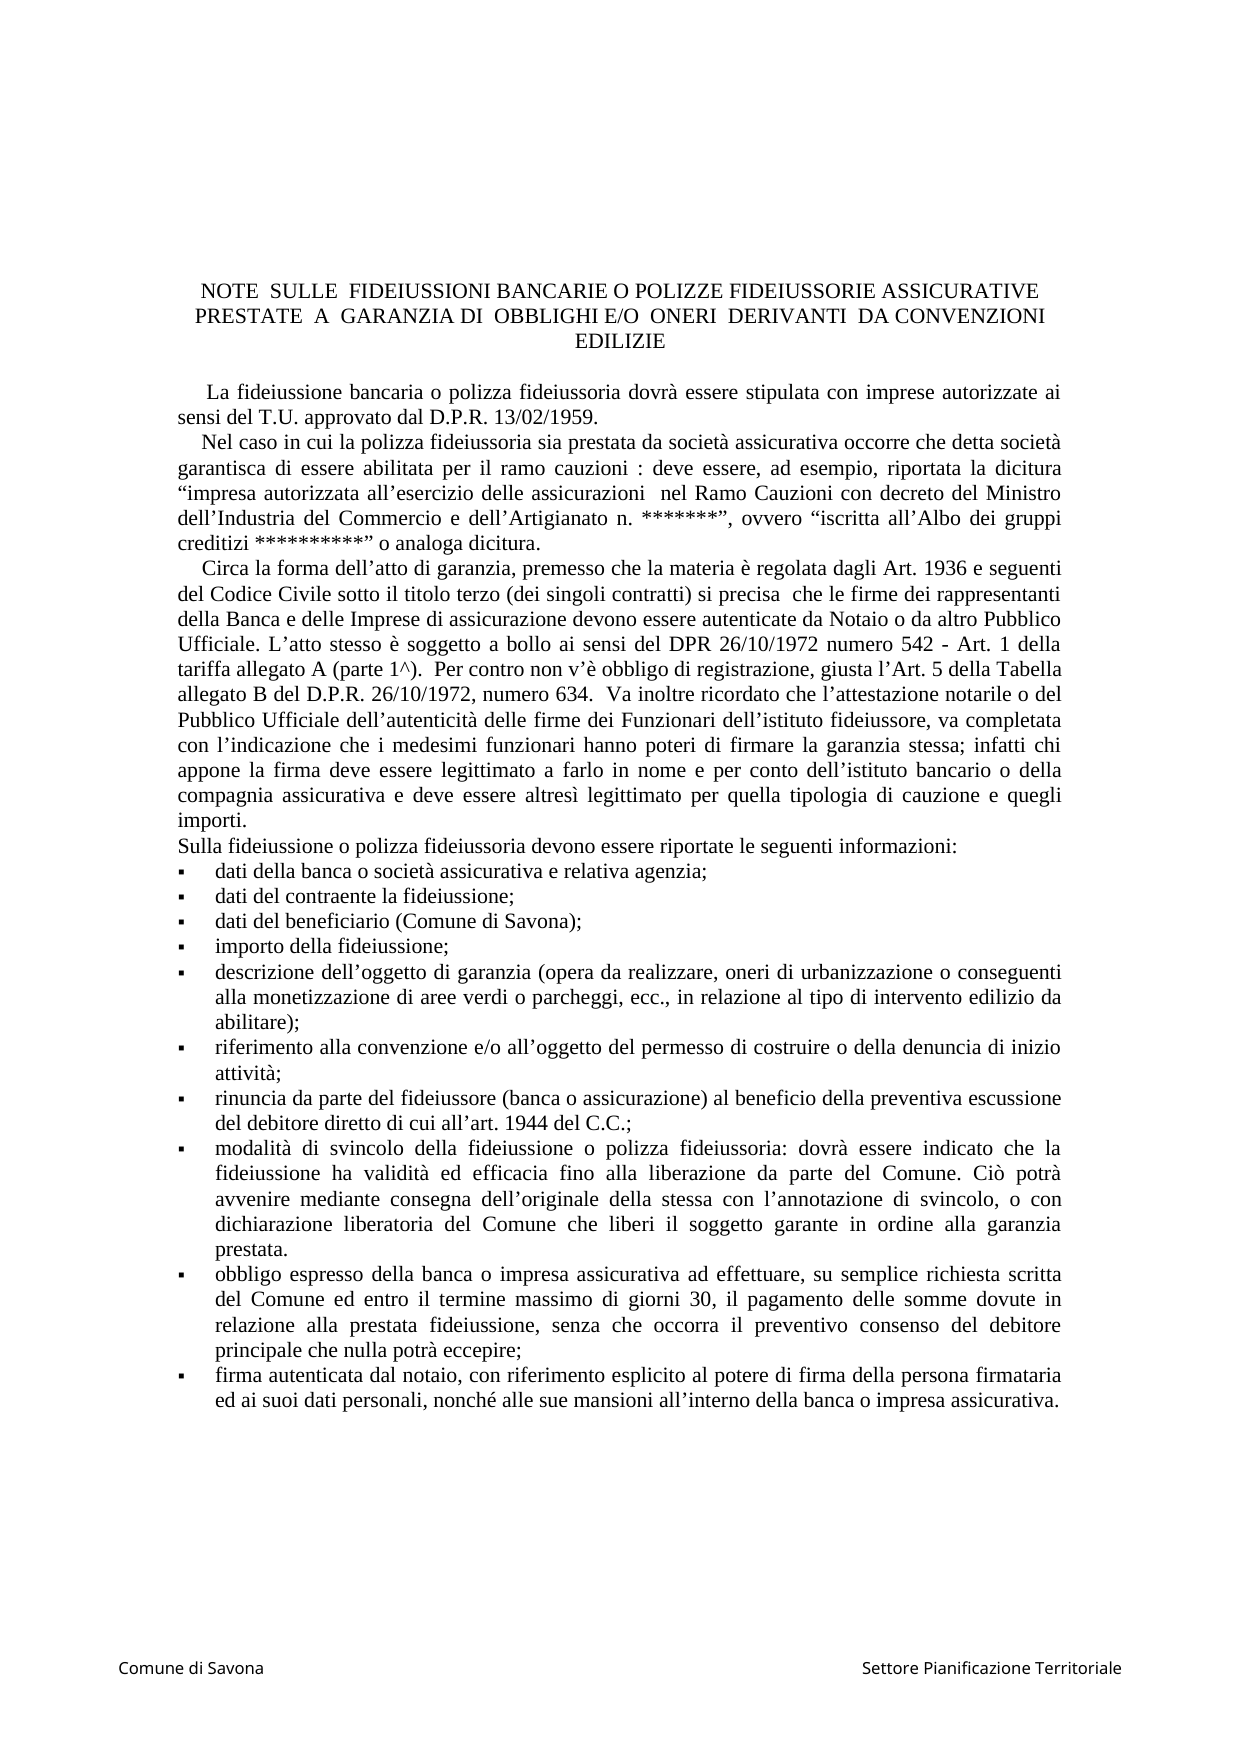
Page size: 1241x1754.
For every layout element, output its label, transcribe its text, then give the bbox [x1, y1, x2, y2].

text Nel caso in cui la polizza fideiussoria sia prestata da società assicurativa occorre che detta società garantisca di essere abilitata per il ramo cauzioni : deve essere, ad esempio, riportata la dicitura “impresa autorizzata all’esercizio delle assicurazioni nel Ramo Cauzioni con decreto del Ministro dell’Industria del Commercio e dell’Artigianato n. *******”, ovvero “iscritta all’Albo dei gruppi creditizi **********” o analoga dicitura. [177, 429, 1063, 555]
text Circa la forma dell’atto di garanzia, premesso che la materia è regolata dagli Art. 1936 e seguenti del Codice Civile sotto il titolo terzo (dei singoli contratti) si precisa che le firme dei rappresentanti della Banca e delle Imprese di assicurazione devono essere autenticate da Notaio o da altro Pubblico Ufficiale. L’atto stesso è soggetto a bollo ai sensi del DPR 26/10/1972 numero 542 - Art. 1 della tariffa allegato A (parte 1^). Per contro non v’è obbligo di registrazione, giusta l’Art. 5 della Tabella allegato B del D.P.R. 26/10/1972, numero 634. Va inoltre ricordato che l’attestazione notarile o del Pubblico Ufficiale dell’autenticità delle firme dei Funzionari dell’istituto fideiussore, va completata con l’indicazione che i medesimi funzionari hanno poteri di firmare la garanzia stessa; infatti chi appone la firma deve essere legittimato a farlo in nome e per conto dell’istituto bancario o della compagnia assicurativa e deve essere altresì legittimato per quella tipologia di cauzione e quegli importi. [177, 555, 1063, 833]
text La fideiussione bancaria o polizza fideiussoria dovrà essere stipulata con imprese autorizzate ai sensi del T.U. approvato dal D.P.R. 13/02/1959. [177, 379, 1063, 429]
list riferimento alla convenzione e/o all’oggetto del permesso di costruire o della denuncia di inizio attività; [177, 1034, 1063, 1085]
text NOTE SULLE FIDEIUSSIONI BANCARIE O POLIZZE FIDEIUSSORIE ASSICURATIVE PRESTATE A GARANZIA DI OBBLIGHI E/O ONERI DERIVANTI DA CONVENZIONI EDILIZIE [177, 278, 1063, 354]
list dati del contraente la fideiussione; [177, 883, 1063, 908]
list rinuncia da parte del fideiussore (banca o assicurazione) al beneficio della preventiva escussione del debitore diretto di cui all’art. 1944 del C.C.; [177, 1085, 1063, 1135]
list obbligo espresso della banca o impresa assicurativa ad effettuare, su semplice richiesta scritta del Comune ed entro il termine massimo di giorni 30, il pagamento delle somme dovute in relazione alla prestata fideiussione, senza che occorra il preventivo consenso del debitore principale che nulla potrà eccepire; [177, 1261, 1063, 1362]
list descrizione dell’oggetto di garanzia (opera da realizzare, oneri di urbanizzazione o conseguenti alla monetizzazione di aree verdi o parcheggi, ecc., in relazione al tipo di intervento edilizio da abilitare); [177, 959, 1063, 1034]
list firma autenticata dal notaio, con riferimento esplicito al potere di firma della persona firmataria ed ai suoi dati personali, nonché alle sue mansioni all’interno della banca o impresa assicurativa. [177, 1362, 1063, 1412]
list modalità di svincolo della fideiussione o polizza fideiussoria: dovrà essere indicato che la fideiussione ha validità ed efficacia fino alla liberazione da parte del Comune. Ciò potrà avvenire mediante consegna dell’originale della stessa con l’annotazione di svincolo, o con dichiarazione liberatoria del Comune che liberi il soggetto garante in ordine alla garanzia prestata. [177, 1135, 1063, 1261]
text Sulla fideiussione o polizza fideiussoria devono essere riportate le seguenti informazioni: [177, 833, 1063, 858]
list dati del beneficiario (Comune di Savona); [177, 908, 1063, 933]
list importo della fideiussione; [177, 933, 1063, 959]
list dati della banca o società assicurativa e relativa agenzia; [177, 858, 1063, 883]
